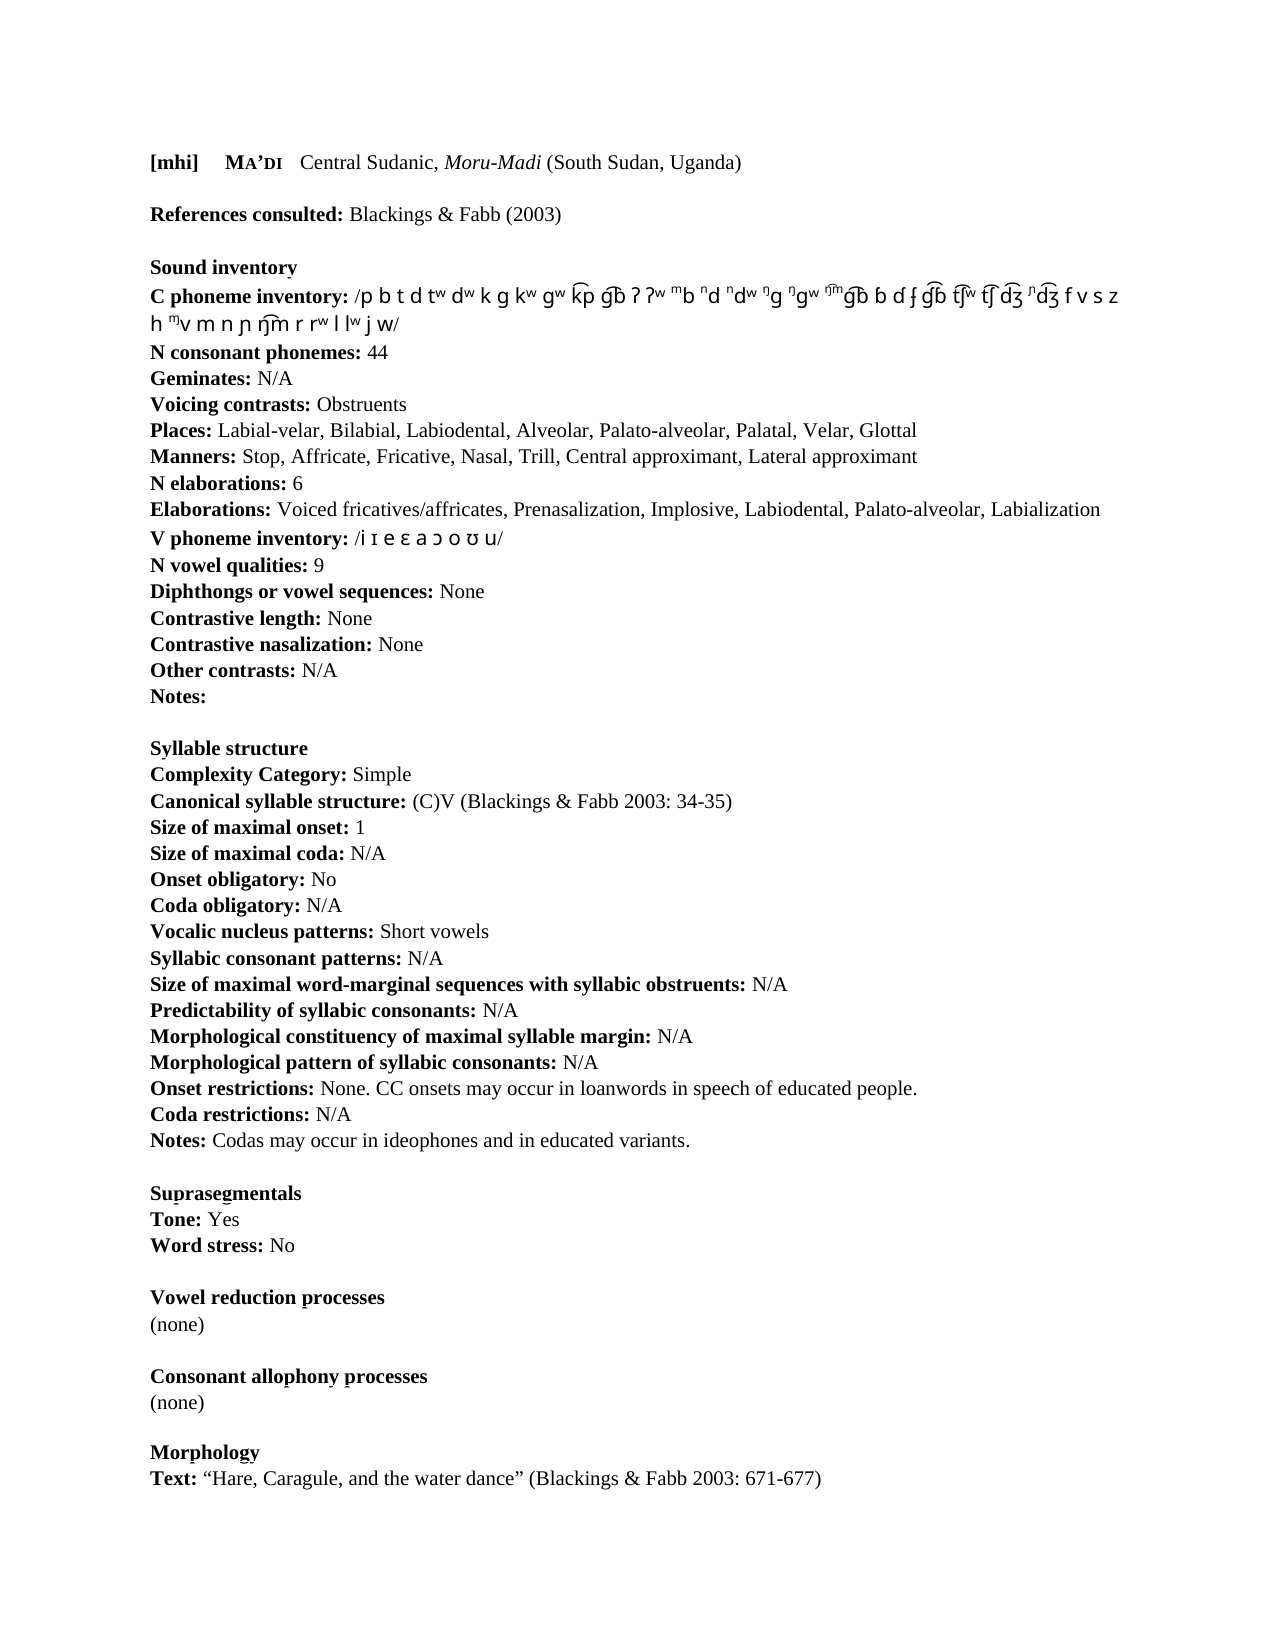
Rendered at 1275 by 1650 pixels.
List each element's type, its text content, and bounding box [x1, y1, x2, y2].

text (none) [150, 1390, 1125, 1414]
text Morphology [150, 1440, 1125, 1464]
text Morphological constituency of maximal syllable margin: N/A [150, 1024, 1125, 1048]
text Manners: Stop, Affricate, Fricative, Nasal, Trill, Central approximant, Lateral approximant [150, 444, 1125, 468]
text Consonant allophony processes [150, 1364, 1125, 1388]
text C phoneme inventory: /p b t d tʷ dʷ k ɡ kʷ ɡʷ k͡p ɡ͡b ʔ ʔʷ mb nd ndʷ ŋɡ ŋɡʷ ŋ͡mɡ͡b ɓ ɗ ʄ ɠ͡ɓ t͡ʃʷ t͡ʃ d͡ʒ ɲd͡ʒ f v s z h ɱv m n ɲ ŋ͡m r rʷ l lʷ j w/ [150, 281, 1125, 338]
text Sound inventory [150, 254, 1125, 279]
text References consulted: Blackings & Fabb (2003) [150, 202, 1125, 226]
text Contrastive nasalization: None [150, 632, 1125, 656]
text Syllabic consonant patterns: N/A [150, 945, 1125, 969]
text Contrastive length: None [150, 606, 1125, 629]
text Onset obligatory: No [150, 867, 1125, 891]
text Size of maximal word-marginal sequences with syllabic obstruents: N/A [150, 972, 1125, 996]
text Coda obligatory: N/A [150, 893, 1125, 917]
text Places: Labial-velar, Bilabial, Labiodental, Alveolar, Palato-alveolar, Palatal, Velar, Glottal [150, 418, 1125, 442]
text Vocalic nucleus patterns: Short vowels [150, 919, 1125, 943]
text Other contrasts: N/A [150, 658, 1125, 682]
text N elaborations: 6 [150, 470, 1125, 494]
text Word stress: No [150, 1233, 1125, 1257]
text Suprasegmentals [150, 1181, 1125, 1205]
text Coda restrictions: N/A [150, 1102, 1125, 1126]
text [mhi] Ma’di Central Sudanic, Moru-Madi (South Sudan, Uganda) [150, 150, 1125, 174]
text Complexity Category: Simple [150, 762, 1125, 786]
text Text: “Hare, Caragule, and the water dance” (Blackings & Fabb 2003: 671-677) [150, 1466, 1125, 1490]
text Diphthongs or vowel sequences: None [150, 579, 1125, 603]
text Onset restrictions: None. CC onsets may occur in loanwords in speech of educated people. [150, 1076, 1125, 1100]
text Notes: Codas may occur in ideophones and in educated variants. [150, 1128, 1125, 1152]
text N consonant phonemes: 44 [150, 340, 1125, 364]
text Vowel reduction processes [150, 1285, 1125, 1309]
text V phoneme inventory: /i ɪ e ɛ a ɔ o ʊ u/ [150, 523, 1125, 551]
text (none) [150, 1311, 1125, 1336]
text Notes: [150, 684, 1125, 708]
text Geminates: N/A [150, 366, 1125, 390]
text Syllable structure [150, 736, 1125, 760]
text Predictability of syllabic consonants: N/A [150, 998, 1125, 1022]
text Elaborations: Voiced fricatives/affricates, Prenasalization, Implosive, Labiodental, Palato-alveolar, Labialization [150, 497, 1125, 521]
text Morphological pattern of syllabic consonants: N/A [150, 1050, 1125, 1074]
text Canonical syllable structure: (C)V (Blackings & Fabb 2003: 34-35) [150, 788, 1125, 813]
text Tone: Yes [150, 1207, 1125, 1231]
text Size of maximal onset: 1 [150, 815, 1125, 839]
text Size of maximal coda: N/A [150, 841, 1125, 865]
text Voicing contrasts: Obstruents [150, 392, 1125, 416]
text N vowel qualities: 9 [150, 553, 1125, 577]
